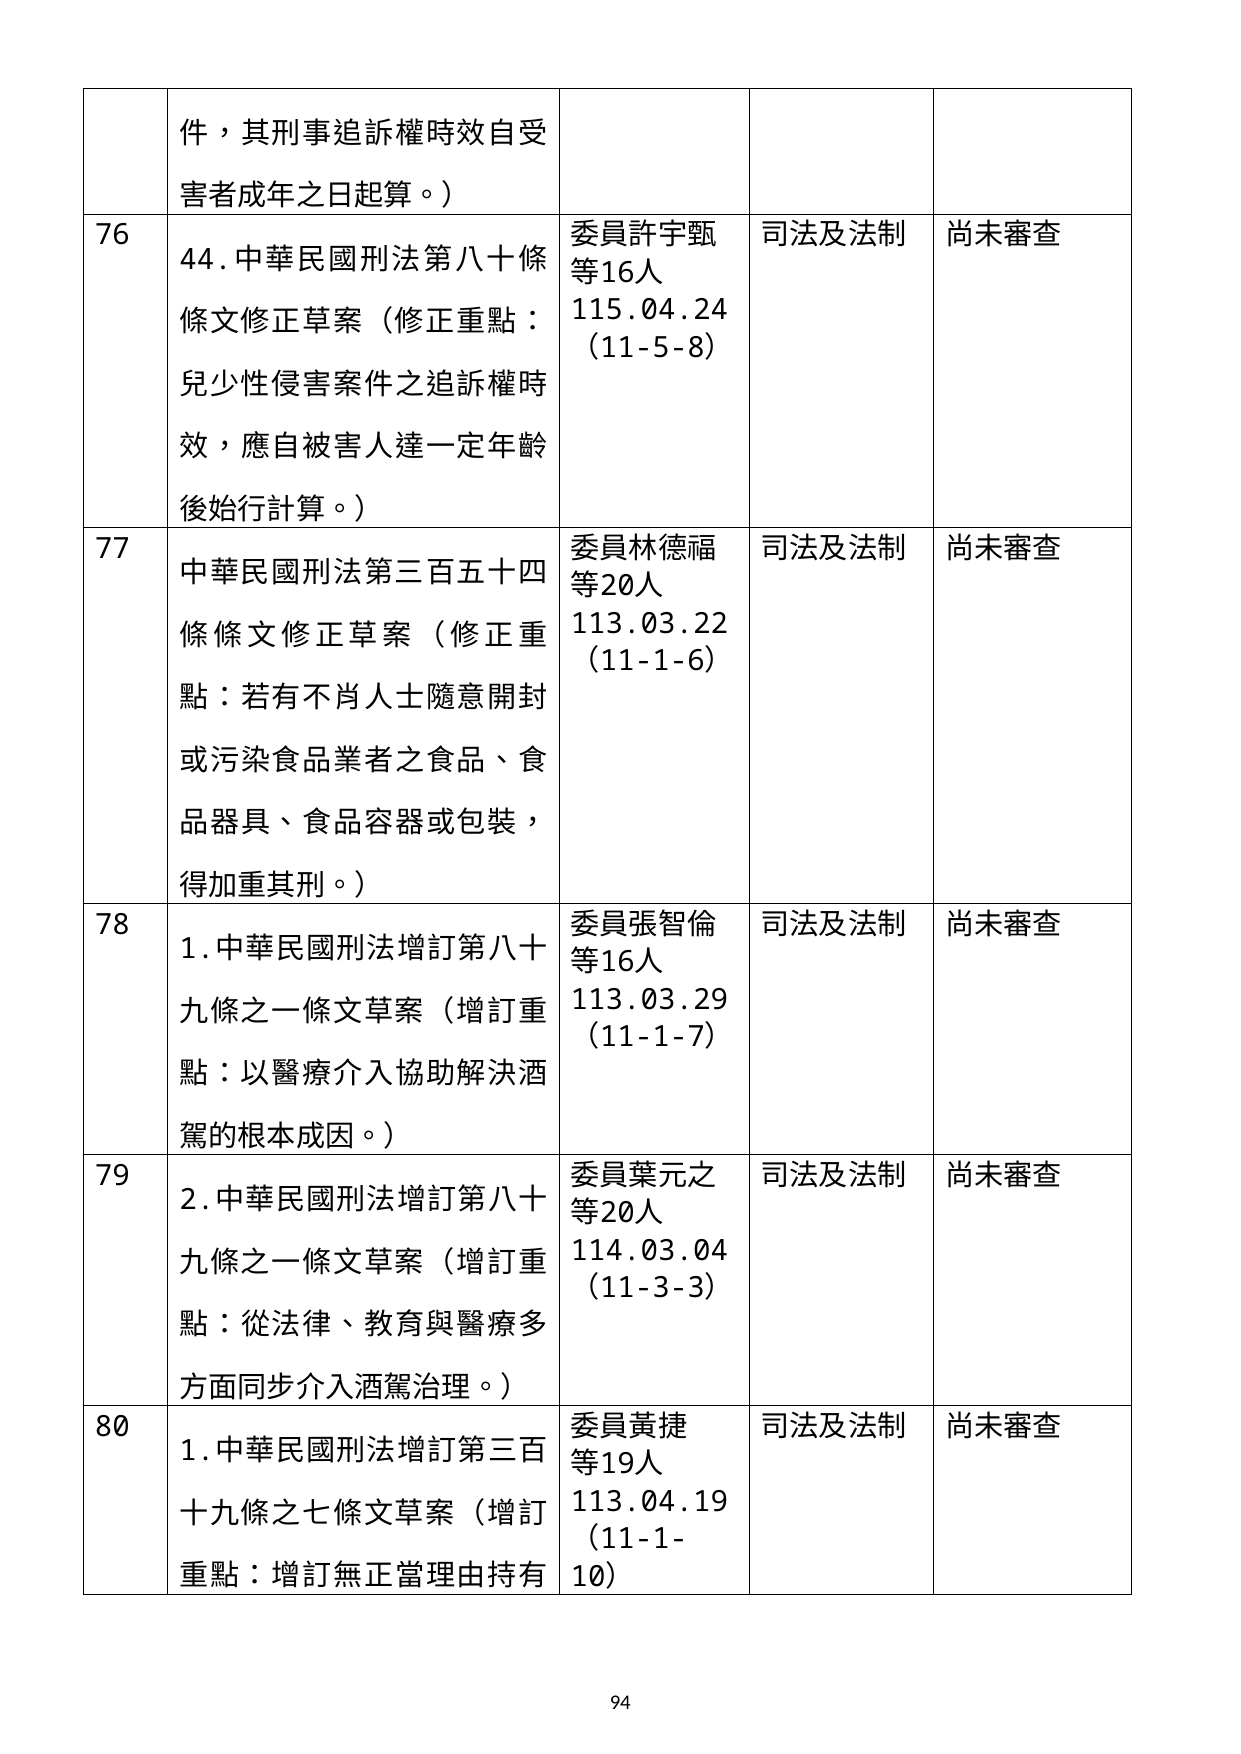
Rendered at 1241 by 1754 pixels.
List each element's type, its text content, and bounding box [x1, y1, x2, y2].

table_cell 44.中華民國刑法第八十條條文修正草案（修正重點：兒少性侵害案件之追訴權時效，應自被害人達一定年齡後始行計算。） [168, 215, 559, 527]
table_cell 尚未審查 [934, 1155, 1131, 1405]
table_cell 件，其刑事追訴權時效自受害者成年之日起算。） [168, 89, 559, 214]
table_cell 委員許宇甄 等16人 115.04.24 （11-5-8） [560, 215, 749, 527]
table_cell 司法及法制 [750, 1155, 933, 1405]
table_cell 尚未審查 [934, 1406, 1131, 1594]
table_cell 中華民國刑法第三百五十四條條文修正草案（修正重點：若有不肖人士隨意開封或污染食品業者之食品、食品器具、食品容器或包裝，得加重其刑。） [168, 528, 559, 903]
table_cell 80 [84, 1406, 167, 1594]
table_cell 1.中華民國刑法增訂第三百十九條之七條文草案（增訂重點：增訂無正當理由持有 [168, 1406, 559, 1594]
table_cell 尚未審查 [934, 904, 1131, 1154]
table_cell 尚未審查 [934, 215, 1131, 527]
table_cell 尚未審查 [934, 528, 1131, 903]
table_cell 76 [84, 215, 167, 527]
table_cell 77 [84, 528, 167, 903]
table_cell 司法及法制 [750, 215, 933, 527]
table_cell 司法及法制 [750, 904, 933, 1154]
table_cell [84, 89, 167, 214]
table_cell [750, 89, 933, 214]
table_cell 2.中華民國刑法增訂第八十九條之一條文草案（增訂重點：從法律、教育與醫療多方面同步介入酒駕治理。） [168, 1155, 559, 1405]
table_cell [560, 89, 749, 214]
table_cell 委員張智倫 等16人 113.03.29 （11-1-7） [560, 904, 749, 1154]
table_cell 委員葉元之 等20人 114.03.04 （11-3-3） [560, 1155, 749, 1405]
table_cell 司法及法制 [750, 528, 933, 903]
table_cell 79 [84, 1155, 167, 1405]
table_cell [934, 89, 1131, 214]
table_cell 1.中華民國刑法增訂第八十九條之一條文草案（增訂重點：以醫療介入協助解決酒駕的根本成因。） [168, 904, 559, 1154]
table_cell 司法及法制 [750, 1406, 933, 1594]
table_cell 委員林德福 等20人 113.03.22 （11-1-6） [560, 528, 749, 903]
table_cell 委員黃捷 等19人 113.04.19 （11-1-10） [560, 1406, 749, 1594]
table_cell 78 [84, 904, 167, 1154]
